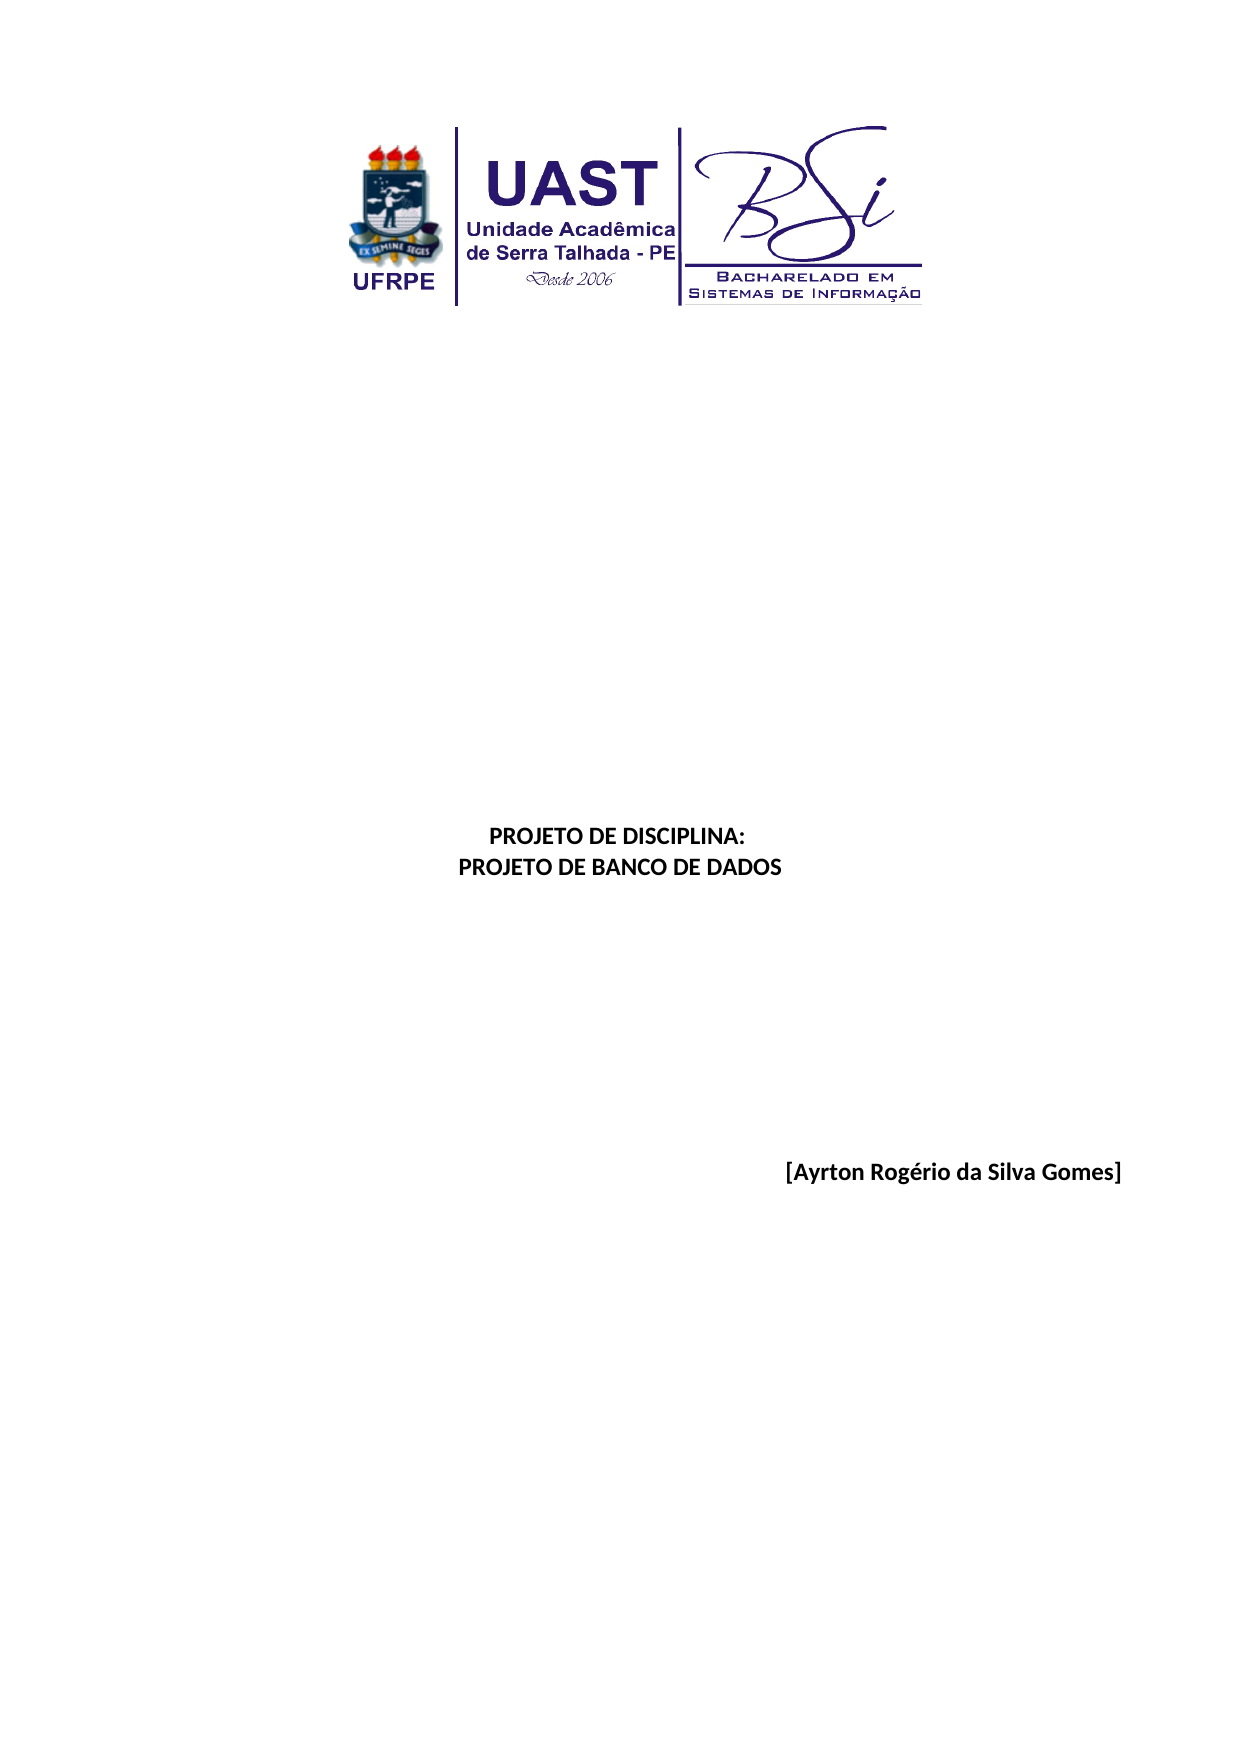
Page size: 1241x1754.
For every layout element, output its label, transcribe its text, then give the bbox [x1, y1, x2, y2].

text [Ayrton Rogério da Silva Gomes] [118, 1156, 1122, 1186]
picture [349, 127, 675, 306]
picture [685, 126, 922, 307]
text PROJETO DE DISCIPLINA: PROJETO DE BANCO DE DADOS [118, 820, 1122, 881]
